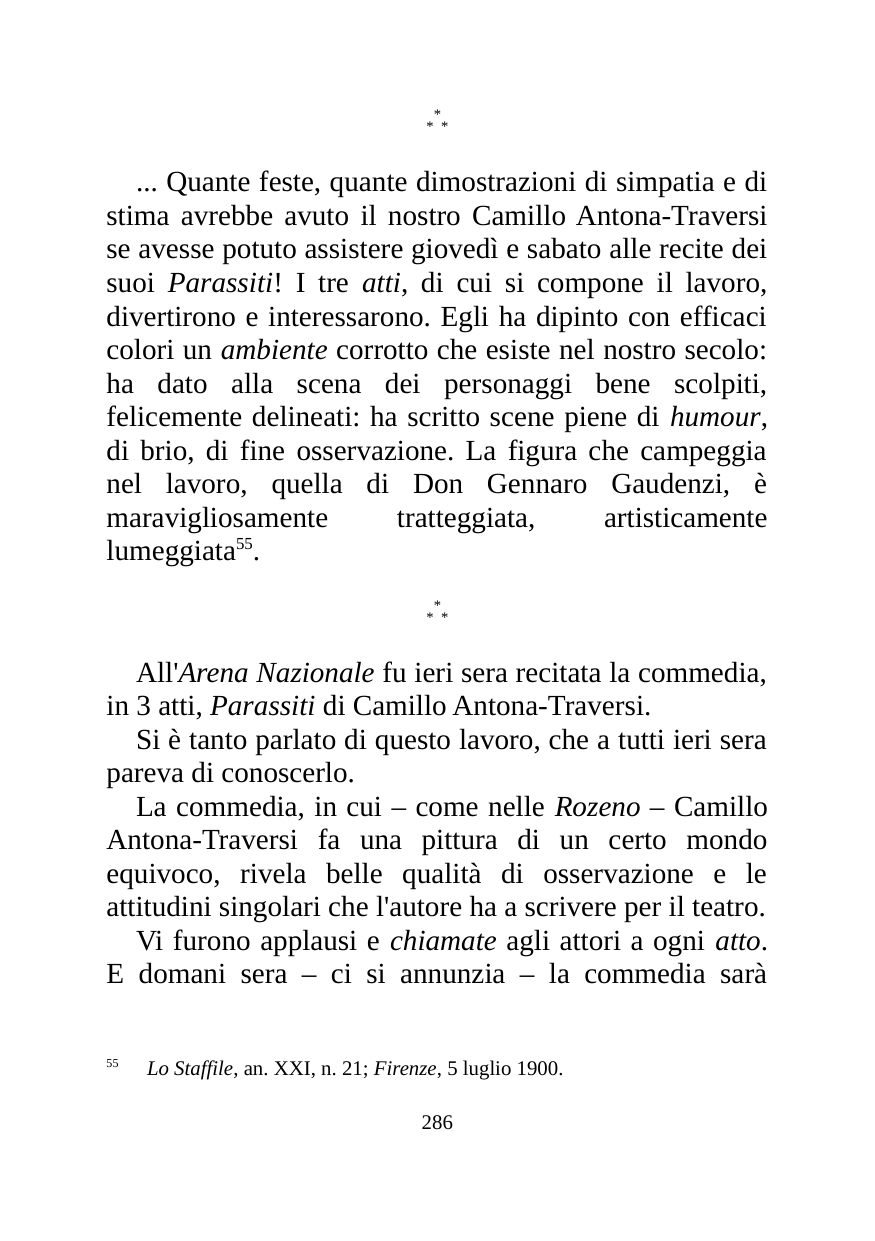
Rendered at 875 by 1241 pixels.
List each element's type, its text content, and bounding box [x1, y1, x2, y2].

text Lo Staffile, an. XXI, n. 21; Firenze, 5 luglio 1900. [106, 1056, 768, 1080]
text All'Arena Nazionale fu ieri sera recitata la commedia, in 3 atti, Parassiti di Camillo Antona-Traversi. [106, 655, 768, 722]
text ... Quante feste, quante dimostrazioni di simpatia e di stima avrebbe avuto il nostro Camillo Antona-Traversi se avesse potuto assistere giovedì e sabato alle recite dei suoi Parassiti! I tre atti, di cui si compone il lavoro, divertirono e interessarono. Egli ha dipinto con efficaci colori un ambiente corrotto che esiste nel nostro secolo: ha dato alla scena dei personaggi bene scolpiti, felicemente delineati: ha scritto scene piene di humour, di brio, di fine osservazione. La figura che campeggia nel lavoro, quella di Don Gennaro Gaudenzi, è maravigliosamente tratteggiata, artisticamente lumeggiata. [106, 164, 768, 567]
text *** [106, 106, 768, 135]
text Si è tanto parlato di questo lavoro, che a tutti ieri sera pareva di conoscerlo. [106, 722, 768, 789]
text Vi furono applausi e chiamate agli attori a ogni atto. E domani sera – ci si annunzia – la commedia sarà [106, 923, 768, 990]
text *** [106, 596, 768, 625]
text La commedia, in cui – come nelle Rozeno – Camillo Antona-Traversi fa una pittura di un certo mondo equivoco, rivela belle qualità di osservazione e le attitudini singolari che l'autore ha a scrivere per il teatro. [106, 789, 768, 923]
